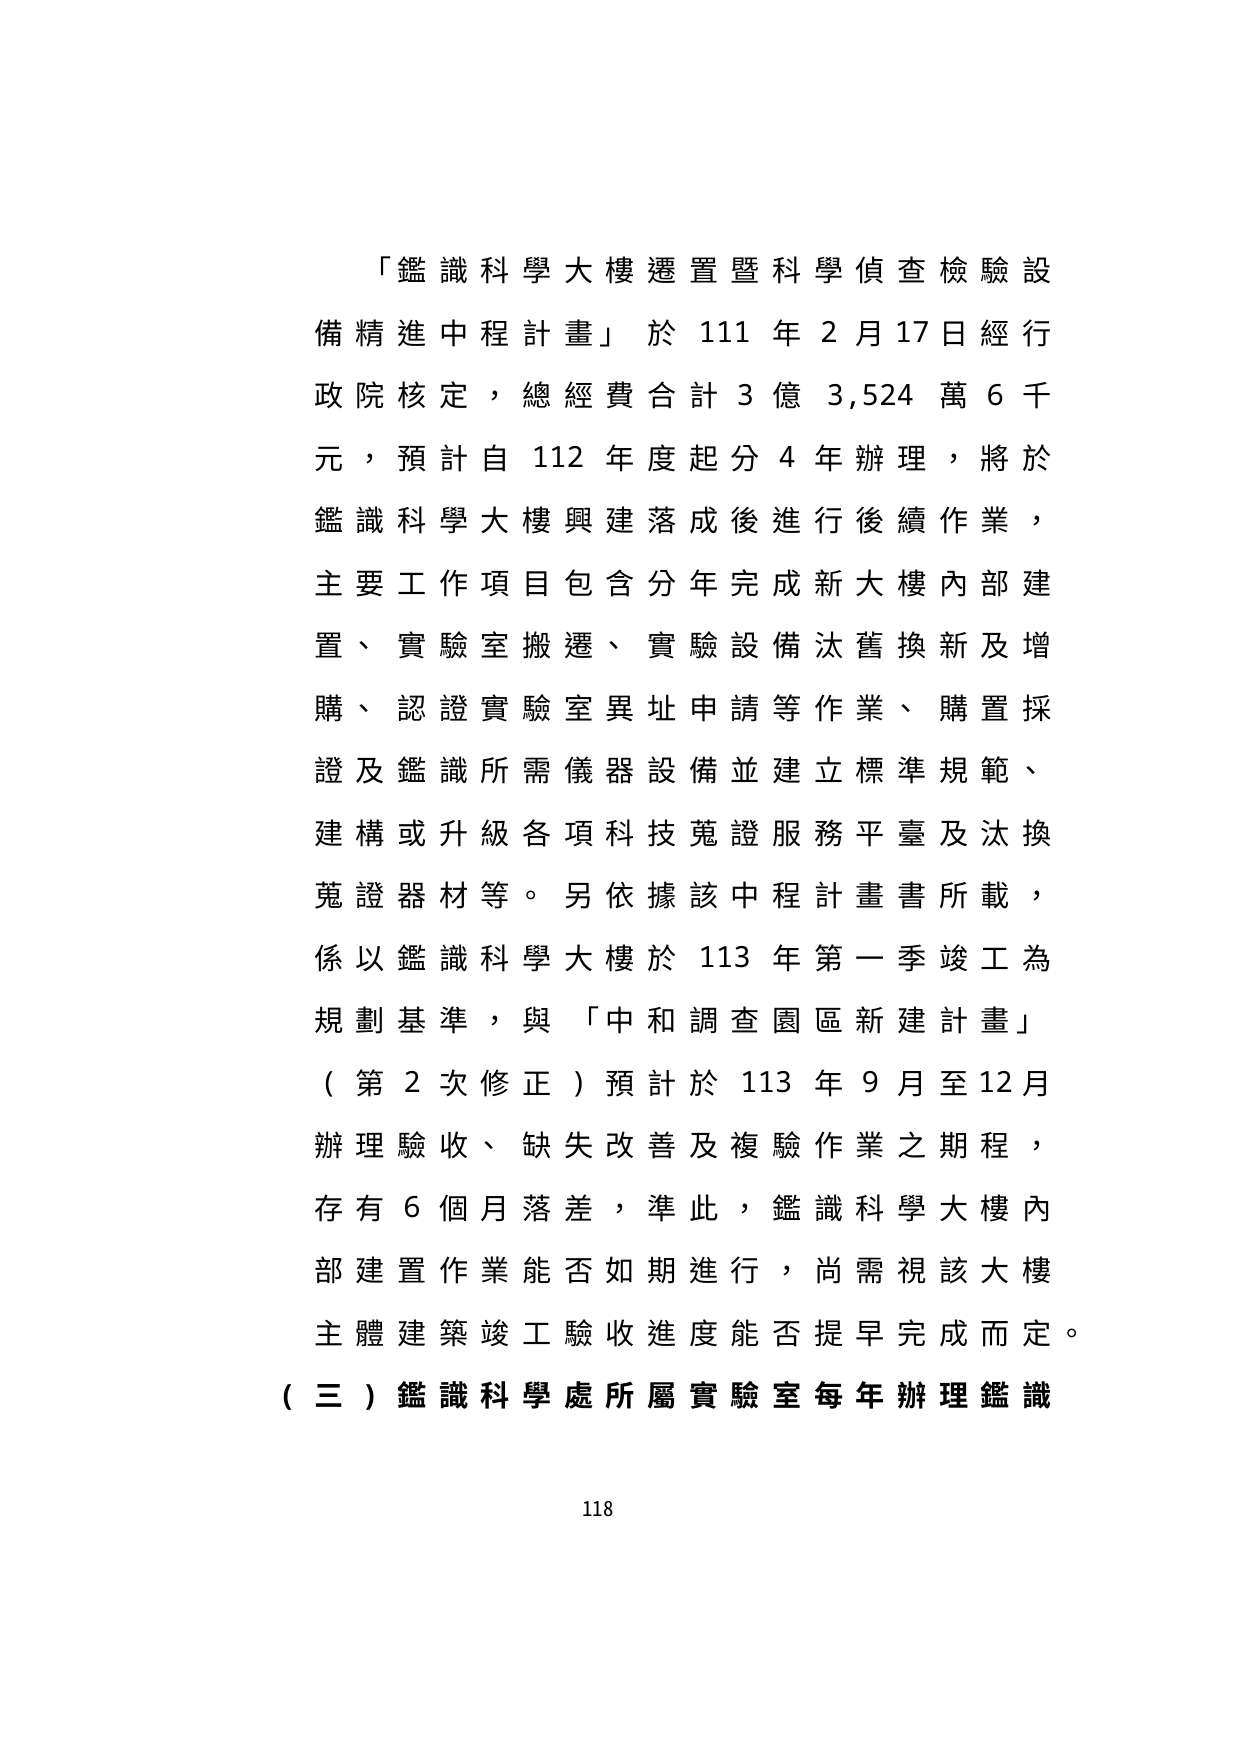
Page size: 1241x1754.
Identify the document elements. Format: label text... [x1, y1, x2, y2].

text (三)鑑識科學處所屬實驗室每年辦理鑑識 [242, 1352, 1058, 1415]
text 「鑑識科學大樓遷置暨科學偵查檢驗設備精進中程計畫」於111年2月17日經行政院核定，總經費合計3億3,524萬6千元，預計自112年度起分4年辦理，將於鑑識科學大樓興建落成後進行後續作業，主要工作項目包含分年完成新大樓內部建置、實驗室搬遷、實驗設備汰舊換新及增購、認證實驗室異址申請等作業、購置採證及鑑識所需儀器設備並建立標準規範、建構或升級各項科技蒐證服務平臺及汰換蒐證器材等。另依據該中程計畫書所載，係以鑑識科學大樓於113年第一季竣工為規劃基準，與「中和調查園區新建計畫」(第2次修正)預計於113年9月至12月辦理驗收、缺失改善及複驗作業之期程，存有6個月落差，準此，鑑識科學大樓內部建置作業能否如期進行，尚需視該大樓主體建築竣工驗收進度能否提早完成而定。 [271, 227, 1058, 1352]
